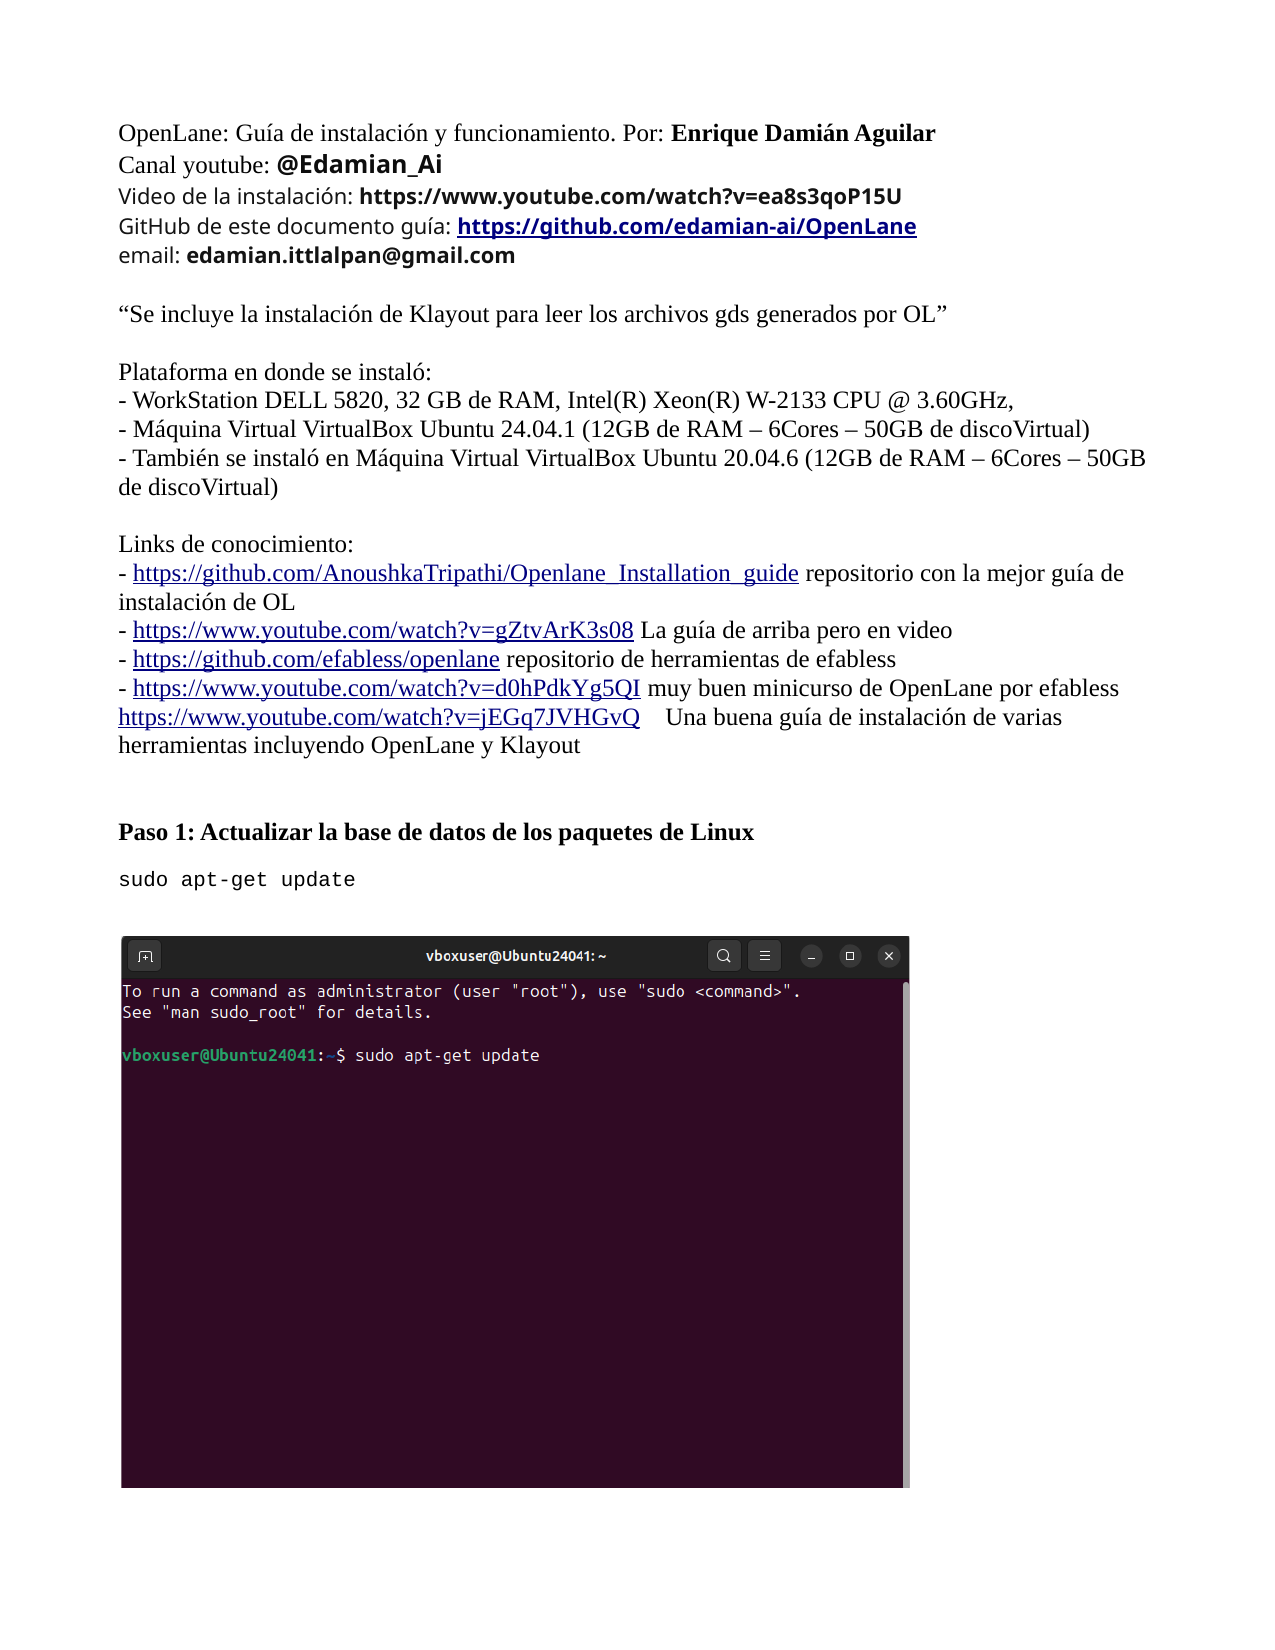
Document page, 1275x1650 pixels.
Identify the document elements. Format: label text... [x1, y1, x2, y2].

text - WorkStation DELL 5820, 32 GB de RAM, Intel(R) Xeon(R) W-2133 CPU @ 3.60GHz, [118, 385, 1157, 414]
text - Máquina Virtual VirtualBox Ubuntu 24.04.1 (12GB de RAM – 6Cores – 50GB de discoVirtual) [118, 414, 1157, 443]
text Links de conocimiento: [118, 529, 1157, 558]
picture [121, 936, 910, 1488]
text - https://github.com/efabless/openlane repositorio de herramientas de efabless [118, 644, 1157, 673]
text Video de la instalación: https://www.youtube.com/watch?v=ea8s3qoP15U [118, 181, 1157, 211]
text “Se incluye la instalación de Klayout para leer los archivos gds generados por OL” [118, 299, 1157, 328]
text - https://www.youtube.com/watch?v=gZtvArK3s08 La guía de arriba pero en video [118, 615, 1157, 644]
text GitHub de este documento guía: https://github.com/edamian-ai/OpenLane [118, 211, 1157, 241]
text - También se instaló en Máquina Virtual VirtualBox Ubuntu 20.04.6 (12GB de RAM – 6Cores – 50GB de discoVirtual) [118, 443, 1157, 500]
text Plataforma en donde se instaló: [118, 357, 1157, 385]
text - https://github.com/AnoushkaTripathi/Openlane_Installation_guide repositorio con la mejor guía de instalación de OL [118, 558, 1157, 615]
text OpenLane: Guía de instalación y funcionamiento. Por: Enrique Damián Aguilar [118, 118, 1157, 147]
text - https://www.youtube.com/watch?v=d0hPdkYg5QI muy buen minicurso de OpenLane por efabless [118, 673, 1157, 702]
text Canal youtube: @Edamian_Ai [118, 147, 1157, 181]
text https://www.youtube.com/watch?v=jEGq7JVHGvQ Una buena guía de instalación de varias herramientas incluyendo OpenLane y Klayout [118, 702, 1157, 759]
text email: edamian.ittlalpan@gmail.com [118, 241, 1157, 270]
text Paso 1: Actualizar la base de datos de los paquetes de Linux [118, 817, 1157, 845]
text sudo apt-get update [118, 869, 1157, 893]
